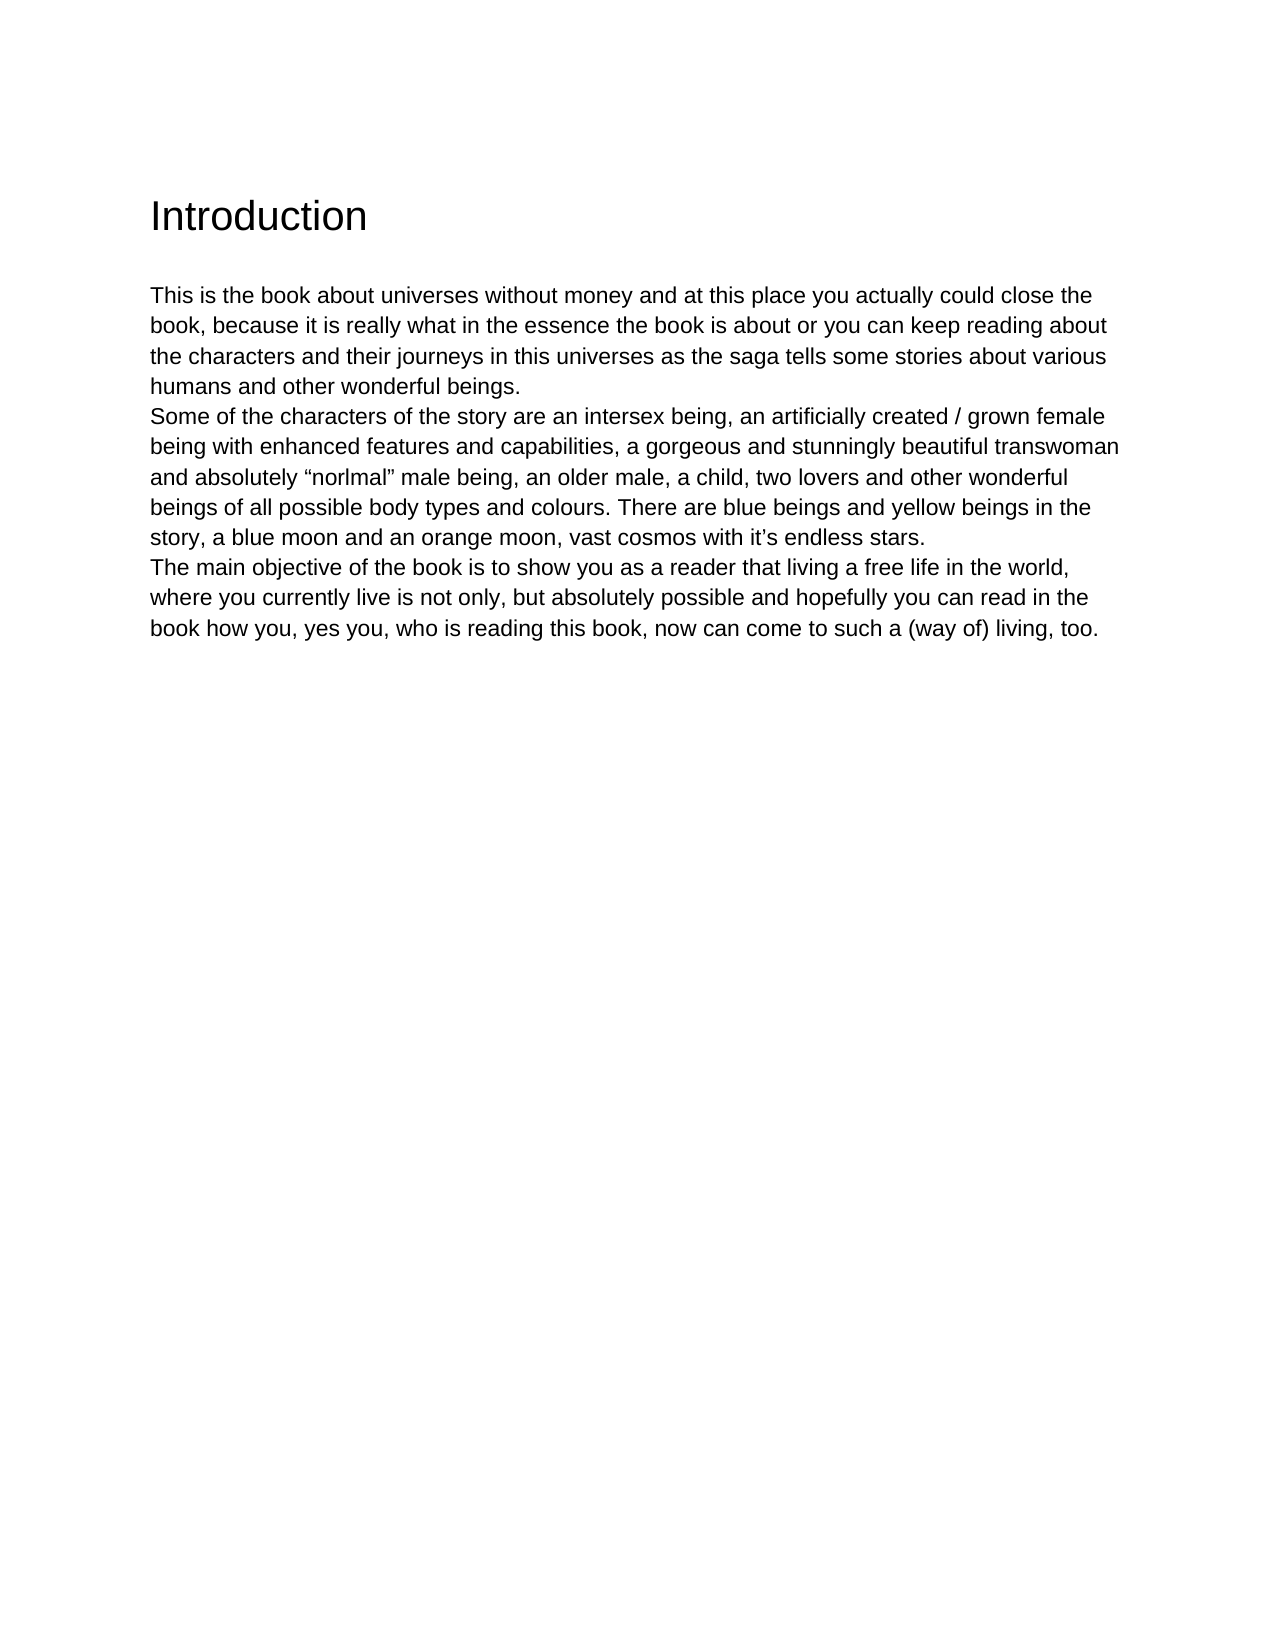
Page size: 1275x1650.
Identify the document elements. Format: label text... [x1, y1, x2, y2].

subtitle Introduction [150, 192, 1125, 239]
text Some of the characters of the story are an intersex being, an artificially created / grown female being with enhanced features and capabilities, a gorgeous and stunningly beautiful transwoman and absolutely “norlmal” male being, an older male, a child, two lovers and other wonderful beings of all possible body types and colours. There are blue beings and yellow beings in the story, a blue moon and an orange moon, vast cosmos with it’s endless stars. [150, 403, 1125, 550]
text The main objective of the book is to show you as a reader that living a free life in the world, where you currently live is not only, but absolutely possible and hopefully you can read in the book how you, yes you, who is reading this book, now can come to such a (way of) living, too. [150, 554, 1125, 641]
text This is the book about universes without money and at this place you actually could close the book, because it is really what in the essence the book is about or you can keep reading about the characters and their journeys in this universes as the saga tells some stories about various humans and other wonderful beings. [150, 282, 1125, 399]
